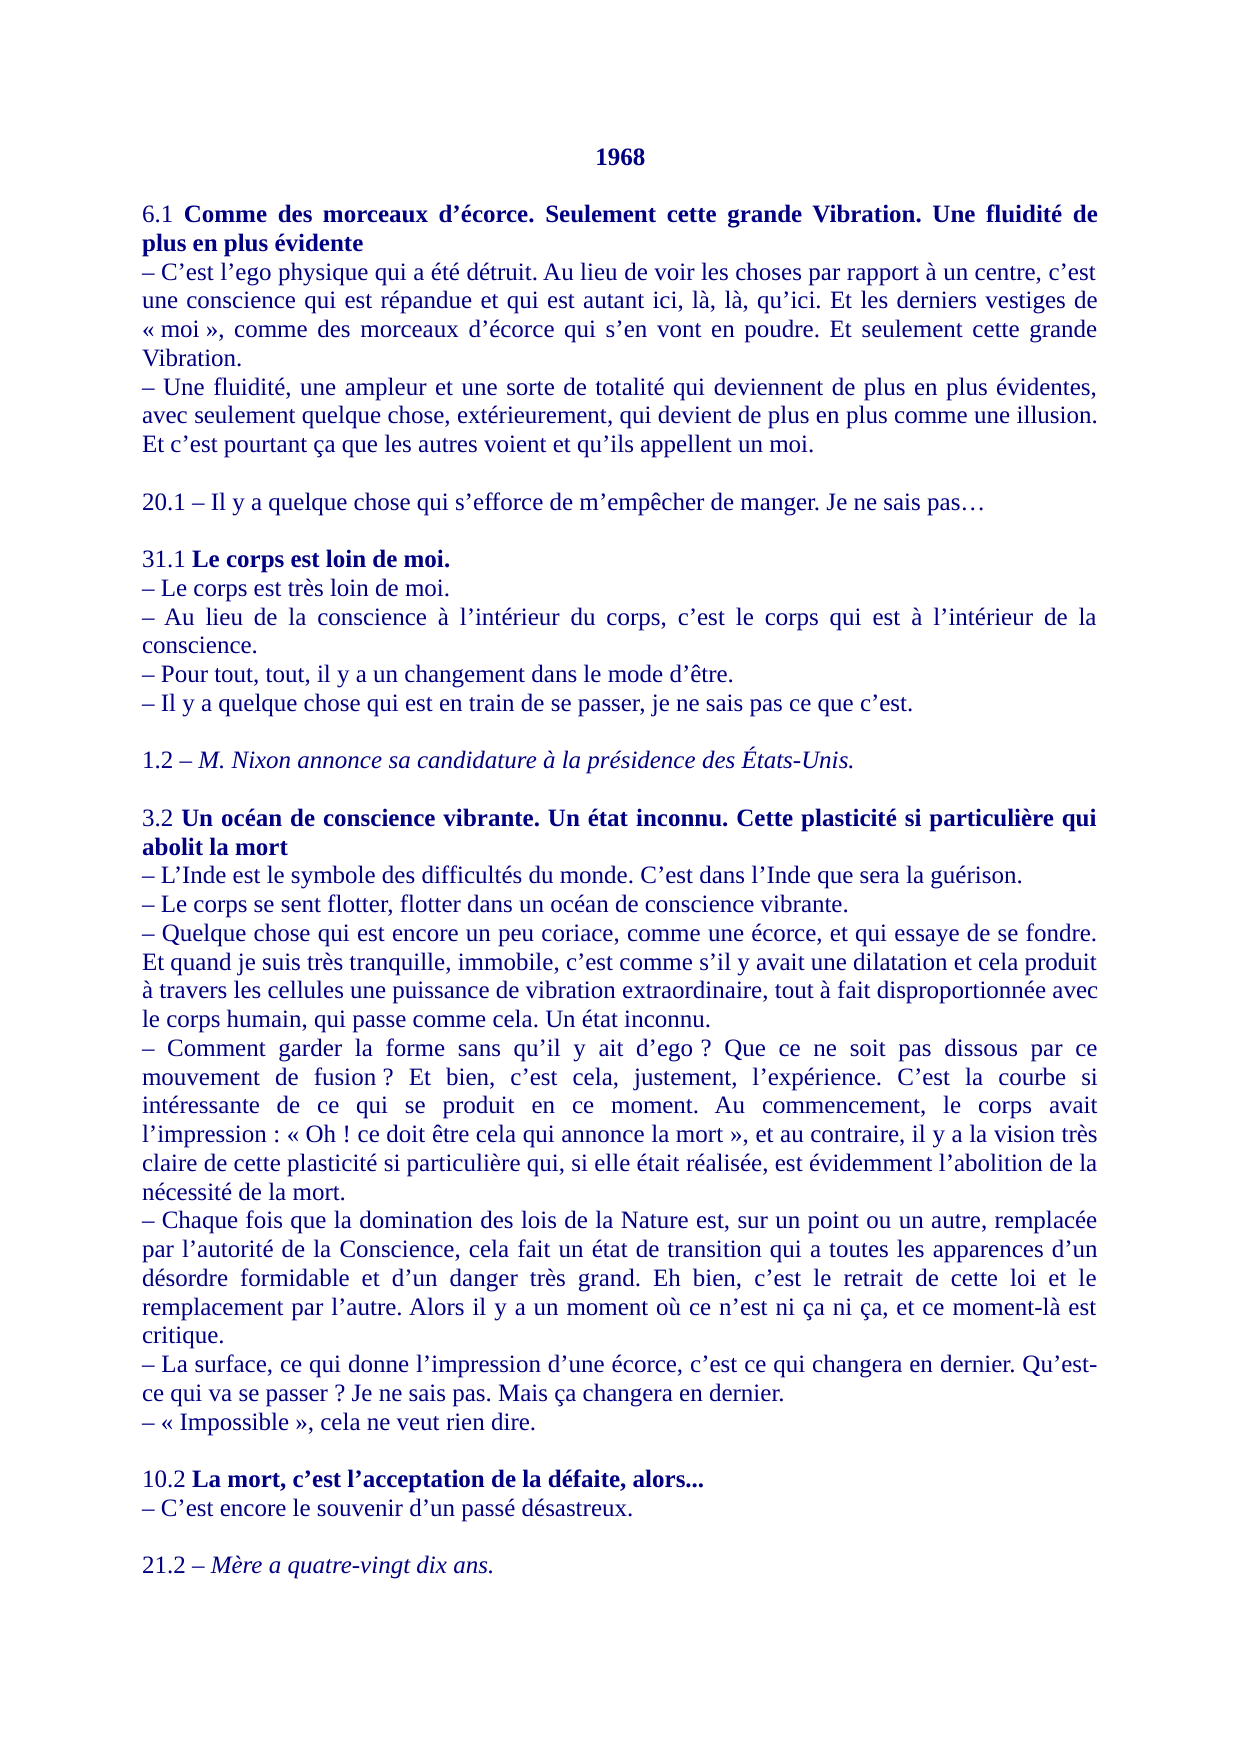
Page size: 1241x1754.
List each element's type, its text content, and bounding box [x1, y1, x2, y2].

text 20.1 – Il y a quelque chose qui s’efforce de m’empêcher de manger. Je ne sais pas… [142, 487, 1098, 516]
text – Le corps se sent flotter, flotter dans un océan de conscience vibrante. [142, 889, 1098, 918]
text – Au lieu de la conscience à l’intérieur du corps, c’est le corps qui est à l’intérieur de la conscience. [142, 602, 1098, 659]
text – Chaque fois que la domination des lois de la Nature est, sur un point ou un autre, remplacée par l’autorité de la Conscience, cela fait un état de transition qui a toutes les apparences d’un désordre formidable et d’un danger très grand. Eh bien, c’est le retrait de cette loi et le remplacement par l’autre. Alors il y a un moment où ce n’est ni ça ni ça, et ce moment-là est critique. [142, 1206, 1098, 1349]
text – C’est l’ego physique qui a été détruit. Au lieu de voir les choses par rapport à un centre, c’est une conscience qui est répandue et qui est autant ici, là, là, qu’ici. Et les derniers vestiges de « moi », comme des morceaux d’écorce qui s’en vont en poudre. Et seulement cette grande Vibration. [142, 257, 1098, 372]
text – L’Inde est le symbole des difficultés du monde. C’est dans l’Inde que sera la guérison. [142, 861, 1098, 889]
text – Le corps est très loin de moi. [142, 573, 1098, 602]
text 6.1 Comme des morceaux d’écorce. Seulement cette grande Vibration. Une fluidité de plus en plus évidente [142, 199, 1098, 257]
text – Quelque chose qui est encore un peu coriace, comme une écorce, et qui essaye de se fondre. Et quand je suis très tranquille, immobile, c’est comme s’il y avait une dilatation et cela produit à travers les cellules une puissance de vibration extraordinaire, tout à fait disproportionnée avec le corps humain, qui passe comme cela. Un état inconnu. [142, 918, 1098, 1033]
text 1968 [142, 142, 1098, 171]
text – Comment garder la forme sans qu’il y ait d’ego ? Que ce ne soit pas dissous par ce mouvement de fusion ? Et bien, c’est cela, justement, l’expérience. C’est la courbe si intéressante de ce qui se produit en ce moment. Au commencement, le corps avait l’impression : « Oh ! ce doit être cela qui annonce la mort », et au contraire, il y a la vision très claire de cette plasticité si particulière qui, si elle était réalisée, est évidemment l’abolition de la nécessité de la mort. [142, 1033, 1098, 1206]
text 31.1 Le corps est loin de moi. [142, 544, 1098, 573]
text – Il y a quelque chose qui est en train de se passer, je ne sais pas ce que c’est. [142, 688, 1098, 717]
text 10.2 La mort, c’est l’acceptation de la défaite, alors... [142, 1464, 1098, 1493]
text – Pour tout, tout, il y a un changement dans le mode d’être. [142, 659, 1098, 688]
text – La surface, ce qui donne l’impression d’une écorce, c’est ce qui changera en dernier. Qu’est-ce qui va se passer ? Je ne sais pas. Mais ça changera en dernier. [142, 1349, 1098, 1407]
text 3.2 Un océan de conscience vibrante. Un état inconnu. Cette plasticité si particulière qui abolit la mort [142, 803, 1098, 861]
text 1.2 – M. Nixon annonce sa candidature à la présidence des États-Unis. [142, 746, 1098, 774]
text – « Impossible », cela ne veut rien dire. [142, 1407, 1098, 1436]
text – Une fluidité, une ampleur et une sorte de totalité qui deviennent de plus en plus évidentes, avec seulement quelque chose, extérieurement, qui devient de plus en plus comme une illusion. Et c’est pourtant ça que les autres voient et qu’ils appellent un moi. [142, 372, 1098, 458]
text – C’est encore le souvenir d’un passé désastreux. [142, 1493, 1098, 1522]
text 21.2 – Mère a quatre-vingt dix ans. [142, 1551, 1098, 1579]
